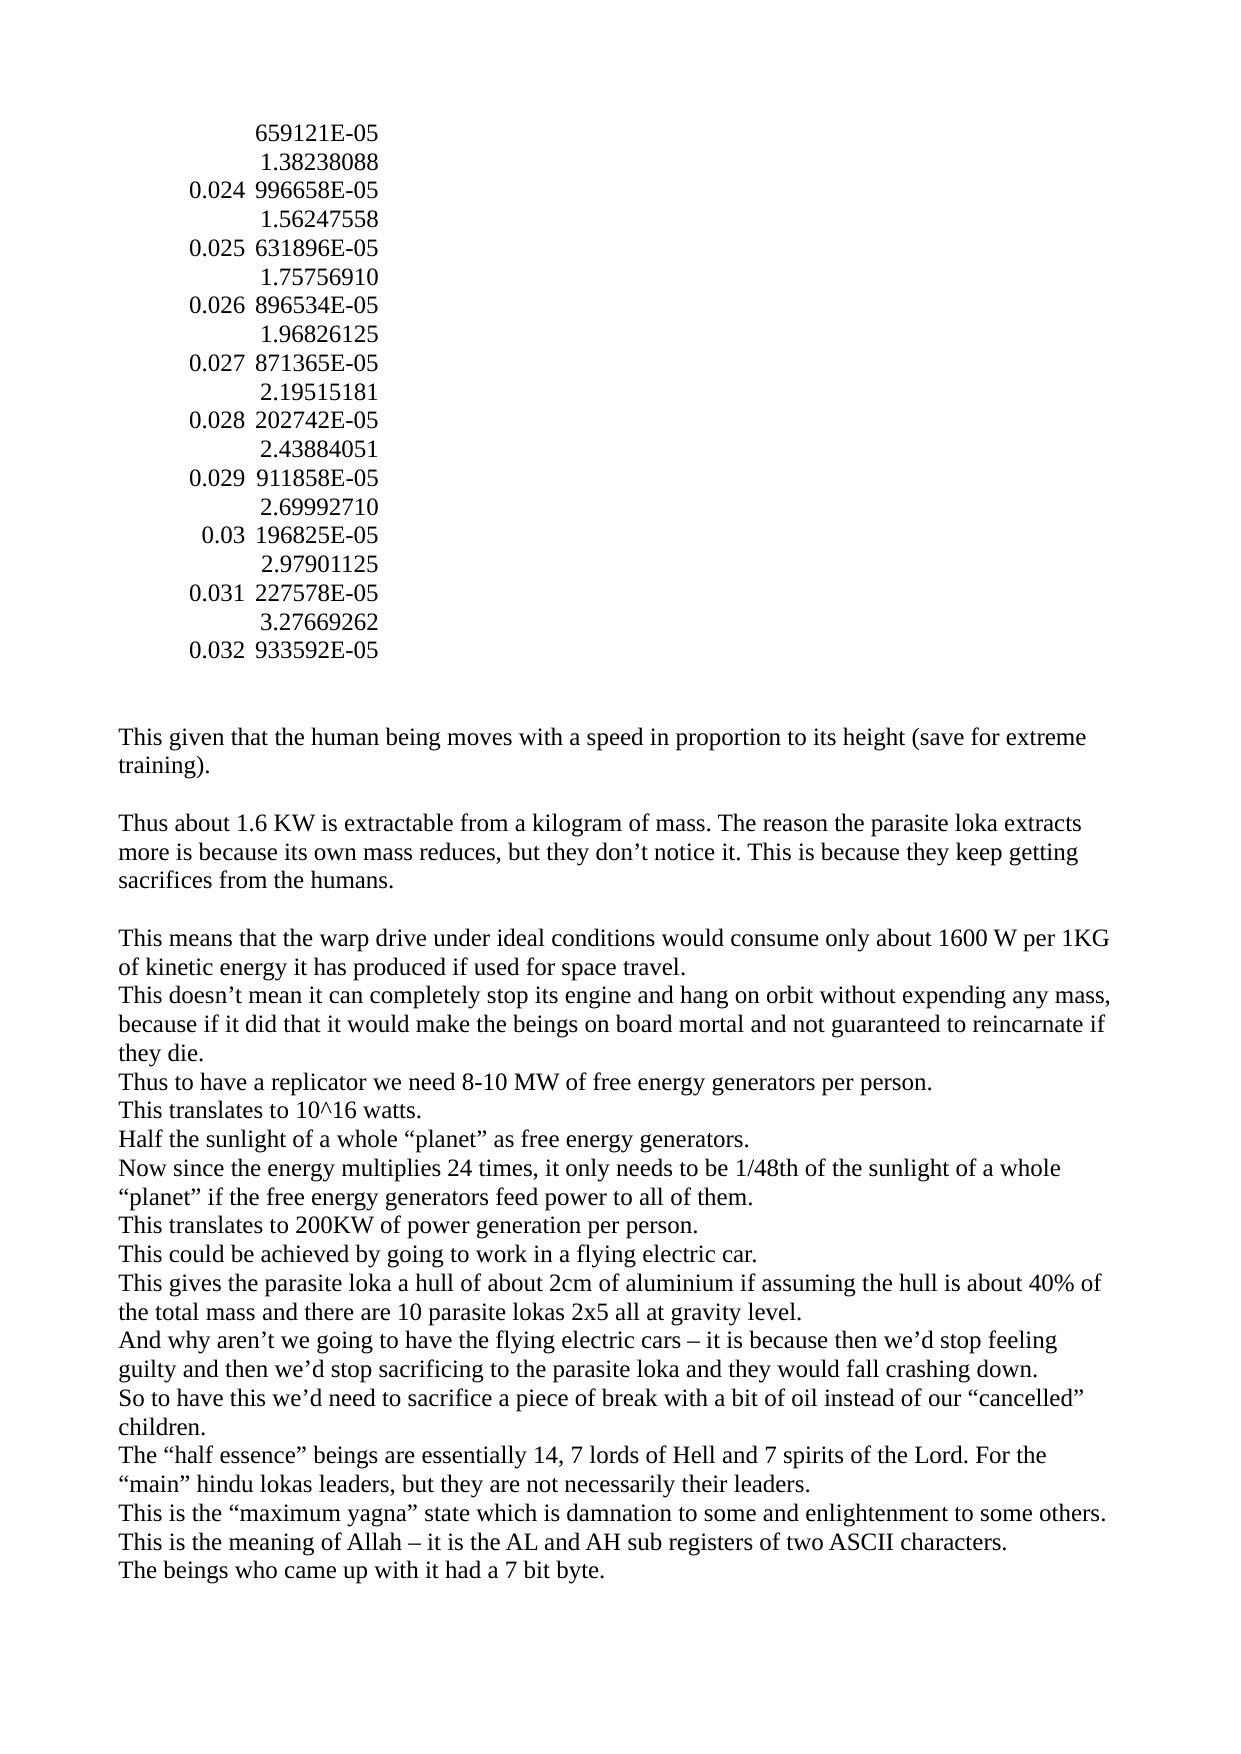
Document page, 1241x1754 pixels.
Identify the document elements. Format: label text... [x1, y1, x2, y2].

table_cell 0.028 [112, 377, 248, 434]
table_cell [515, 434, 648, 492]
table_cell [782, 664, 915, 693]
table_cell 659121E-05 [248, 118, 382, 147]
table_cell [648, 664, 782, 693]
text And why aren’t we going to have the flying electric cars – it is because then we’d stop feeling guilty and then we’d stop sacrificing to the parasite loka and they would fall crashing down. [118, 1326, 1122, 1383]
table_cell [915, 549, 1048, 607]
table_cell [782, 434, 915, 492]
table_cell [915, 607, 1048, 664]
table_cell [382, 118, 515, 147]
text This doesn’t mean it can completely stop its engine and hang on orbit without expending any mass, because if it did that it would make the beings on board mortal and not guaranteed to reincarnate if they die. [118, 981, 1122, 1067]
table_cell 0.027 [112, 319, 248, 377]
text Thus about 1.6 KW is extractable from a kilogram of mass. The reason the parasite loka extracts more is because its own mass reduces, but they don’t notice it. This is because they keep getting sacrifices from the humans. [118, 808, 1122, 894]
table_cell [915, 664, 1048, 693]
table_cell [382, 664, 515, 693]
table_cell [112, 118, 248, 147]
table_cell [382, 607, 515, 664]
table_cell [515, 204, 648, 262]
table_cell [515, 492, 648, 549]
table_cell [915, 377, 1048, 434]
table_cell 0.024 [112, 147, 248, 204]
table_cell 1.38238088996658E-05 [248, 147, 382, 204]
table_cell [382, 147, 515, 204]
table_cell [515, 377, 648, 434]
table_cell 1.96826125871365E-05 [248, 319, 382, 377]
table_cell [382, 319, 515, 377]
table_cell [648, 434, 782, 492]
table_cell [782, 118, 915, 147]
text This could be achieved by going to work in a flying electric car. [118, 1239, 1122, 1268]
table_cell [648, 607, 782, 664]
table_cell [382, 262, 515, 319]
table_cell [782, 492, 915, 549]
table_cell [782, 262, 915, 319]
table_cell [782, 147, 915, 204]
table_cell [648, 549, 782, 607]
table_cell [382, 204, 515, 262]
text Now since the energy multiplies 24 times, it only needs to be 1/48th of the sunlight of a whole “planet” if the free energy generators feed power to all of them. [118, 1153, 1122, 1211]
text The “half essence” beings are essentially 14, 7 lords of Hell and 7 spirits of the Lord. For the “main” hindu lokas leaders, but they are not necessarily their leaders. [118, 1441, 1122, 1498]
text This gives the parasite loka a hull of about 2cm of aluminium if assuming the hull is about 40% of the total mass and there are 10 parasite lokas 2x5 all at gravity level. [118, 1268, 1122, 1326]
table_cell [515, 319, 648, 377]
table_cell [382, 549, 515, 607]
table_cell [915, 262, 1048, 319]
table_cell [782, 607, 915, 664]
table_cell [648, 118, 782, 147]
table_cell 2.19515181202742E-05 [248, 377, 382, 434]
text This is the “maximum yagna” state which is damnation to some and enlightenment to some others. [118, 1498, 1122, 1527]
table_cell [382, 492, 515, 549]
table_cell [382, 434, 515, 492]
table_cell [782, 319, 915, 377]
table_cell [648, 377, 782, 434]
table_cell [782, 549, 915, 607]
table_cell [515, 607, 648, 664]
table_cell 1.56247558631896E-05 [248, 204, 382, 262]
table_cell 2.97901125227578E-05 [248, 549, 382, 607]
table_cell 1.75756910896534E-05 [248, 262, 382, 319]
table_cell [382, 377, 515, 434]
table_cell [648, 204, 782, 262]
table_cell 2.43884051911858E-05 [248, 434, 382, 492]
table_cell [648, 262, 782, 319]
table_cell [648, 319, 782, 377]
table_cell 0.031 [112, 549, 248, 607]
table_cell [515, 262, 648, 319]
text This means that the warp drive under ideal conditions would consume only about 1600 W per 1KG of kinetic energy it has produced if used for space travel. [118, 923, 1122, 981]
text Half the sunlight of a whole “planet” as free energy generators. [118, 1124, 1122, 1153]
table_cell [648, 492, 782, 549]
table_cell 3.27669262933592E-05 [248, 607, 382, 664]
text This given that the human being moves with a speed in proportion to its height (save for extreme training). [118, 722, 1122, 779]
table_cell [782, 204, 915, 262]
table_cell [112, 664, 248, 693]
text The beings who came up with it had a 7 bit byte. [118, 1556, 1122, 1584]
table_cell [648, 147, 782, 204]
table_cell [915, 434, 1048, 492]
table_cell [915, 118, 1048, 147]
table_cell [915, 319, 1048, 377]
text This translates to 10^16 watts. [118, 1096, 1122, 1124]
table_cell 0.029 [112, 434, 248, 492]
table_cell [515, 549, 648, 607]
text This translates to 200KW of power generation per person. [118, 1211, 1122, 1239]
table_cell [915, 147, 1048, 204]
table_cell 0.032 [112, 607, 248, 664]
table_cell 0.026 [112, 262, 248, 319]
text This is the meaning of Allah – it is the AL and AH sub registers of two ASCII characters. [118, 1527, 1122, 1556]
table_cell 0.03 [112, 492, 248, 549]
table_cell 2.69992710196825E-05 [248, 492, 382, 549]
table_cell [515, 664, 648, 693]
table_cell [915, 492, 1048, 549]
text Thus to have a replicator we need 8-10 MW of free energy generators per person. [118, 1067, 1122, 1096]
table_cell [782, 377, 915, 434]
table_cell 0.025 [112, 204, 248, 262]
table_cell [515, 118, 648, 147]
table_cell [915, 204, 1048, 262]
table_cell [515, 147, 648, 204]
text So to have this we’d need to sacrifice a piece of break with a bit of oil instead of our “cancelled” children. [118, 1383, 1122, 1441]
table_cell [248, 664, 382, 693]
